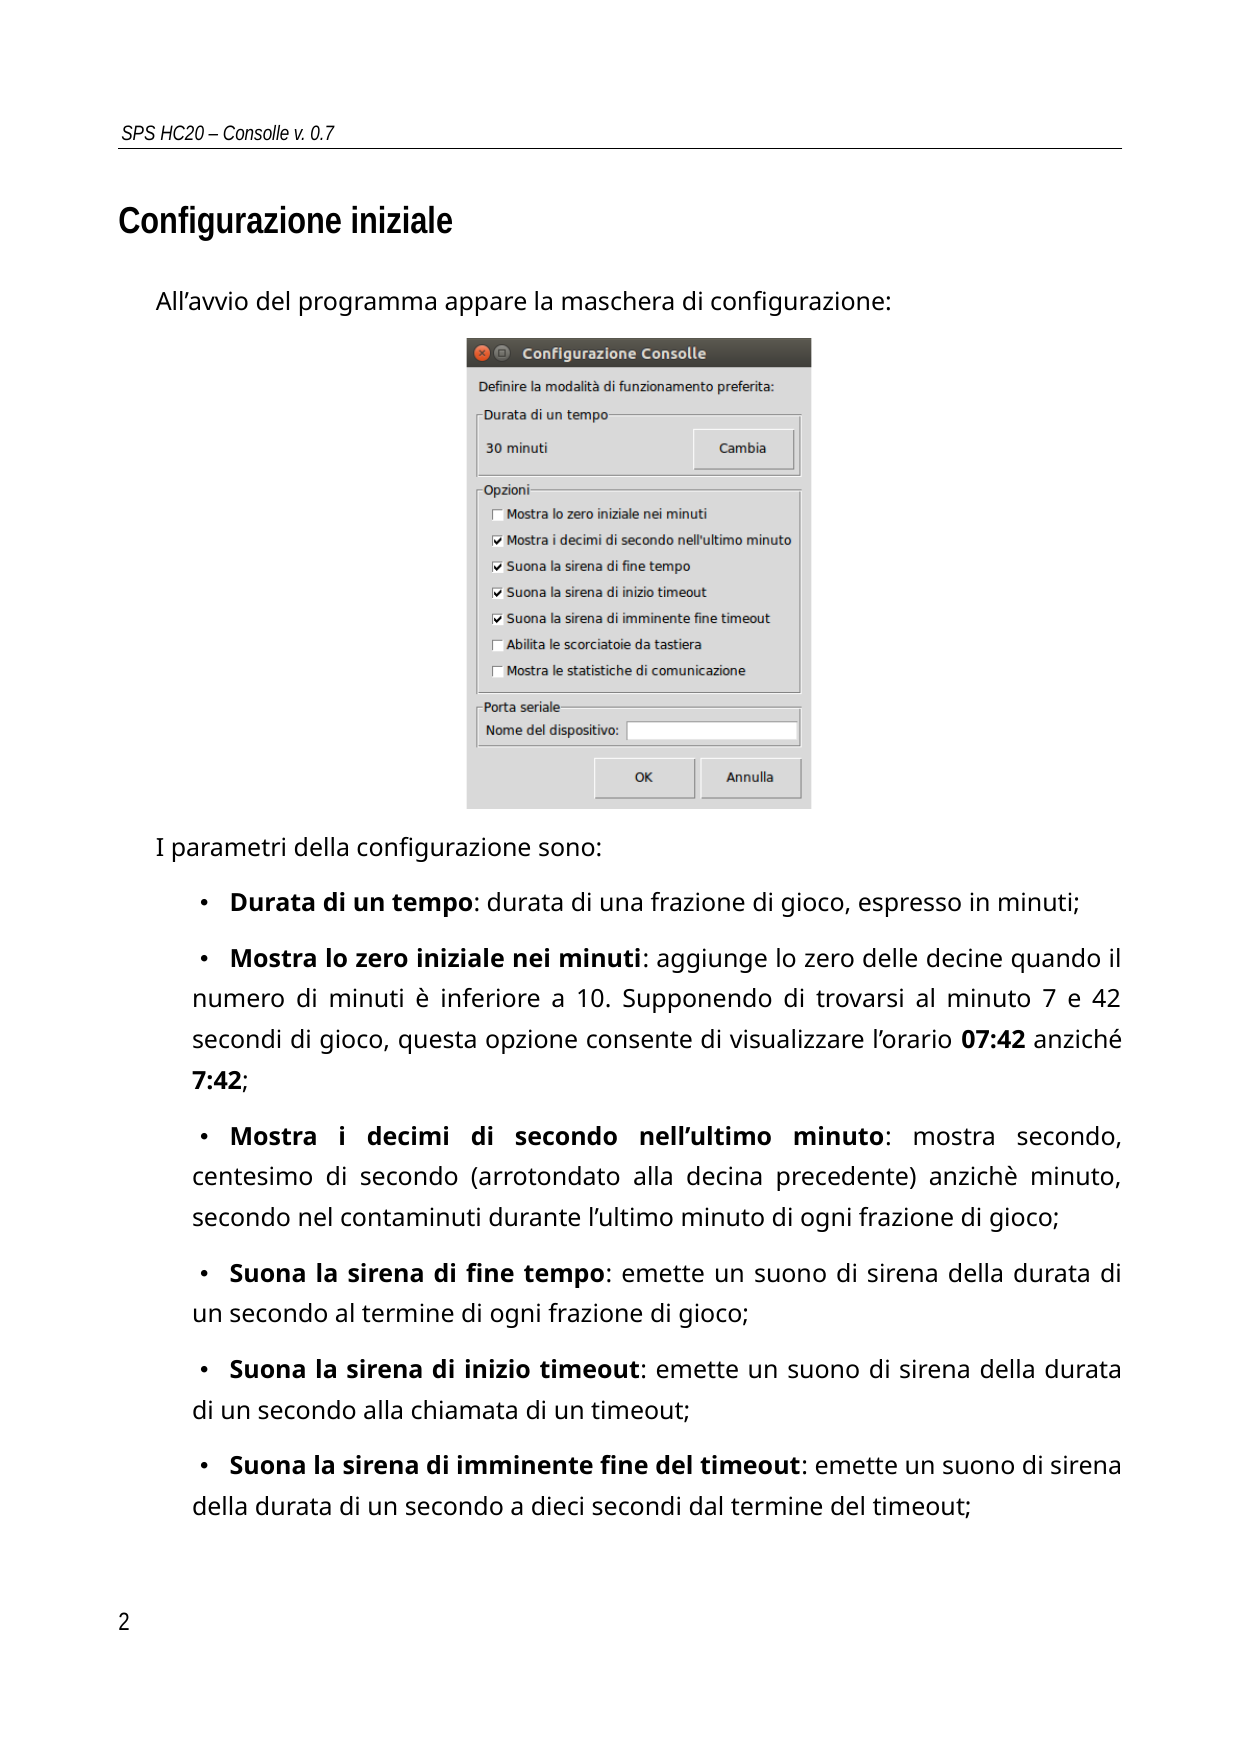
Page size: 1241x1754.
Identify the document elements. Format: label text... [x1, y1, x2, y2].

list Mostra lo zero iniziale nei minuti: aggiunge lo zero delle decine quando il numero di minuti è inferiore a 10. Supponendo di trovarsi al minuto 7 e 42 secondi di gioco, questa opzione consente di visualizzare l’orario 07:42 anziché 7:42; [162, 940, 1122, 1097]
list Suona la sirena di imminente fine del timeout: emette un suono di sirena della durata di un secondo a dieci secondi dal termine del timeout; [162, 1448, 1122, 1523]
list Durata di un tempo: durata di una frazione di gioco, espresso in minuti; [162, 885, 1122, 919]
list Suona la sirena di inizio timeout: emette un suono di sirena della durata di un secondo alla chiamata di un timeout; [162, 1352, 1122, 1426]
text I parametri della configurazione sono: [118, 829, 1122, 863]
list Suona la sirena di fine tempo: emette un suono di sirena della durata di un secondo al termine di ogni frazione di gioco; [162, 1255, 1122, 1330]
picture [466, 338, 812, 809]
text All’avvio del programma appare la maschera di configurazione: [118, 283, 1122, 317]
subtitle Configurazione iniziale [118, 199, 1122, 242]
list Mostra i decimi di secondo nell’ultimo minuto: mostra secondo, centesimo di secondo (arrotondato alla decina precedente) anzichè minuto, secondo nel contaminuti durante l’ultimo minuto di ogni frazione di gioco; [162, 1118, 1122, 1234]
